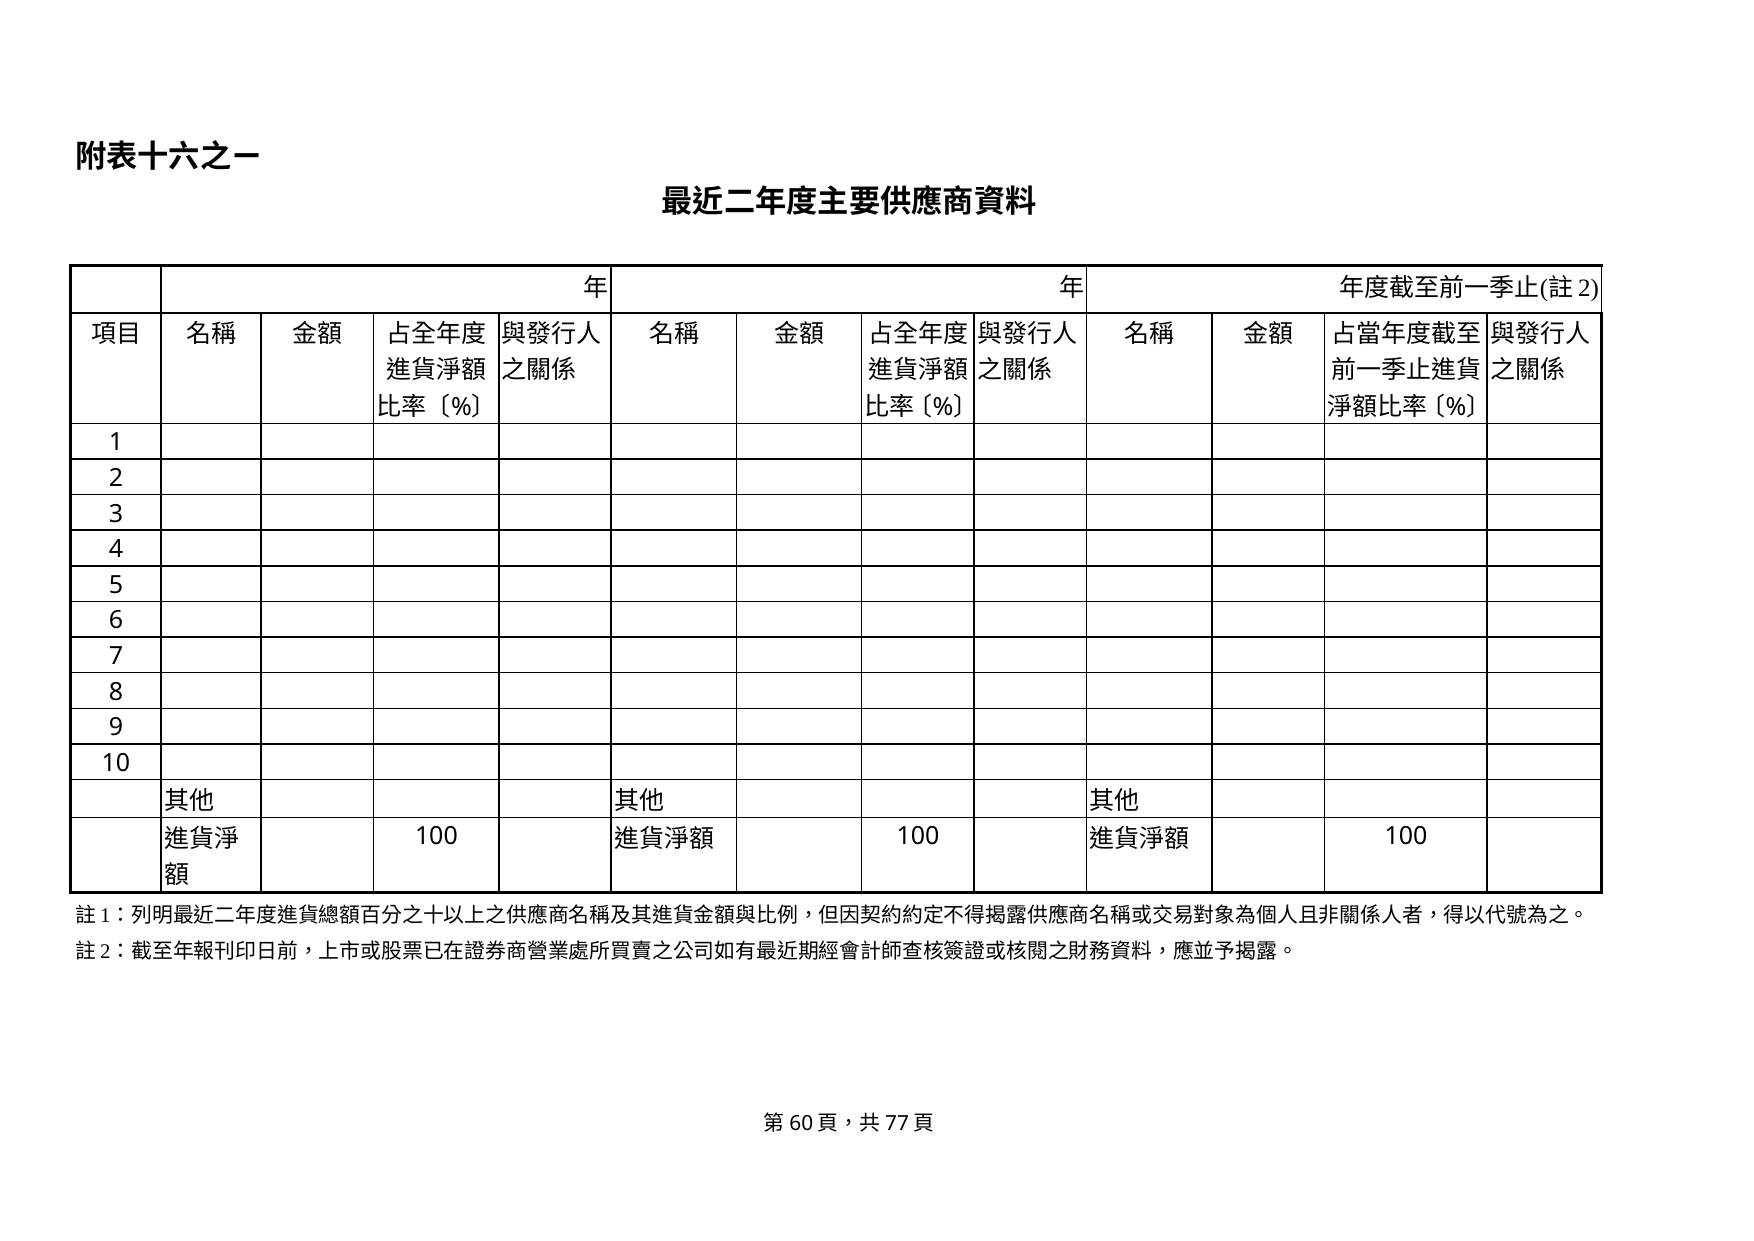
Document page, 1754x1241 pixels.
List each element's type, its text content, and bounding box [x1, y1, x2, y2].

table_cell [1087, 638, 1211, 672]
table_cell [862, 495, 973, 529]
table_cell [500, 495, 610, 529]
table_cell [1325, 602, 1486, 636]
table_cell [500, 638, 610, 672]
table_cell 100 [862, 818, 973, 891]
table_cell [374, 424, 498, 458]
table_cell [500, 602, 610, 636]
table_cell [162, 495, 260, 529]
table_cell [1325, 745, 1486, 779]
table_cell [72, 780, 160, 816]
table_cell [975, 531, 1086, 565]
table_cell [374, 780, 498, 816]
table_cell [1488, 673, 1600, 707]
table_cell [1087, 495, 1211, 529]
table_cell [1488, 495, 1600, 529]
table_cell [1213, 745, 1324, 779]
table_cell [737, 602, 861, 636]
table_cell [1087, 567, 1211, 601]
table_cell [612, 460, 736, 494]
table_cell 占當年度截至前一季止進貨淨額比率〔%〕 [1325, 314, 1486, 422]
table_cell [500, 709, 610, 743]
table_cell 與發行人之關係 [1488, 314, 1600, 422]
table_cell [1325, 673, 1486, 707]
table_cell [1488, 745, 1600, 779]
table_cell 其他 [1087, 780, 1211, 816]
table_cell [975, 673, 1086, 707]
table_cell [737, 780, 861, 816]
table_cell [1325, 780, 1486, 816]
table_cell [374, 602, 498, 636]
table_cell [162, 673, 260, 707]
table_cell [1087, 531, 1211, 565]
table_header 年 [612, 267, 1086, 312]
table_cell 8 [72, 673, 160, 707]
table_cell [162, 567, 260, 601]
table_cell [862, 780, 973, 816]
table_cell [162, 531, 260, 565]
table_cell 100 [374, 818, 498, 891]
table_cell [262, 567, 373, 601]
table_cell [72, 818, 160, 891]
table_cell [1213, 460, 1324, 494]
table_cell 占全年度進貨淨額比率〔%〕 [862, 314, 973, 422]
table_cell 項目 [72, 314, 160, 422]
table_cell [975, 567, 1086, 601]
table_cell [737, 495, 861, 529]
table_cell [262, 424, 373, 458]
table_cell [862, 424, 973, 458]
table_cell [612, 567, 736, 601]
table_cell [737, 460, 861, 494]
table_cell [975, 495, 1086, 529]
table_cell 名稱 [612, 314, 736, 422]
table_cell [1488, 602, 1600, 636]
table_cell [862, 745, 973, 779]
table_cell [1488, 818, 1600, 891]
table_cell [262, 638, 373, 672]
table_cell [262, 602, 373, 636]
table_cell [862, 673, 973, 707]
table_cell [612, 531, 736, 565]
table_cell [975, 745, 1086, 779]
table_cell 5 [72, 567, 160, 601]
table_cell [862, 638, 973, 672]
table_cell 占全年度進貨淨額比率〔%〕 [374, 314, 498, 422]
table_cell [1213, 495, 1324, 529]
table_cell [612, 638, 736, 672]
table_cell [737, 531, 861, 565]
table_cell [1087, 673, 1211, 707]
table_cell [737, 818, 861, 891]
table_cell 進貨淨額 [612, 818, 736, 891]
table_cell 進貨淨額 [162, 818, 260, 891]
table_cell [374, 567, 498, 601]
table_cell [1087, 460, 1211, 494]
table_header 年 [162, 267, 610, 312]
table_header [72, 267, 160, 312]
table_cell [262, 818, 373, 891]
table_cell [1213, 709, 1324, 743]
table_cell [1325, 495, 1486, 529]
table_cell [975, 602, 1086, 636]
table_cell [975, 424, 1086, 458]
table_cell [1213, 818, 1324, 891]
table_cell [500, 567, 610, 601]
table_cell [374, 745, 498, 779]
table_cell 金額 [262, 314, 373, 422]
table_cell [1213, 673, 1324, 707]
table_cell 2 [72, 460, 160, 494]
table_cell [262, 780, 373, 816]
table_cell [975, 709, 1086, 743]
table_cell [262, 531, 373, 565]
table_cell [500, 424, 610, 458]
table_cell [862, 531, 973, 565]
table_cell [975, 780, 1086, 816]
table_cell [1488, 709, 1600, 743]
table_cell [737, 673, 861, 707]
table_cell [500, 673, 610, 707]
table_cell [1488, 424, 1600, 458]
table_cell [374, 460, 498, 494]
table_cell [162, 638, 260, 672]
table_cell [262, 460, 373, 494]
table_cell [737, 638, 861, 672]
table_cell [612, 673, 736, 707]
table_cell 9 [72, 709, 160, 743]
table_cell [612, 745, 736, 779]
table_cell [162, 745, 260, 779]
text 附表十六之ㄧ [75, 131, 1623, 176]
table_cell 1 [72, 424, 160, 458]
table_cell [1325, 709, 1486, 743]
table_cell [374, 673, 498, 707]
table_cell 7 [72, 638, 160, 672]
table_cell 4 [72, 531, 160, 565]
table_cell [1488, 638, 1600, 672]
table_cell [262, 709, 373, 743]
table_cell [1213, 638, 1324, 672]
table_header 年度截至前一季止(註2) [1087, 267, 1601, 312]
table_cell [1325, 460, 1486, 494]
table_cell [162, 460, 260, 494]
table_cell [500, 780, 610, 816]
table_cell [737, 709, 861, 743]
table_cell [612, 709, 736, 743]
table_cell [262, 495, 373, 529]
table_cell [500, 818, 610, 891]
table_cell [1087, 424, 1211, 458]
table_cell 金額 [737, 314, 861, 422]
table_cell 與發行人之關係 [500, 314, 610, 422]
table_cell [1325, 531, 1486, 565]
table_cell [862, 602, 973, 636]
table_cell [975, 460, 1086, 494]
table_cell [1325, 567, 1486, 601]
table_cell [1213, 602, 1324, 636]
table_cell [1488, 567, 1600, 601]
table_cell [975, 818, 1086, 891]
table_cell [1087, 745, 1211, 779]
table_cell 名稱 [1087, 314, 1211, 422]
table_cell [162, 709, 260, 743]
table_cell 與發行人之關係 [975, 314, 1086, 422]
table_cell [162, 602, 260, 636]
table_cell [612, 495, 736, 529]
table_cell 金額 [1213, 314, 1324, 422]
table_cell 名稱 [162, 314, 260, 422]
table_cell 其他 [612, 780, 736, 816]
table_cell [737, 745, 861, 779]
table_cell [1213, 567, 1324, 601]
table_cell [1488, 531, 1600, 565]
table_cell [862, 567, 973, 601]
table_cell [975, 638, 1086, 672]
table_cell [737, 424, 861, 458]
table_cell 100 [1325, 818, 1486, 891]
table_cell [1325, 424, 1486, 458]
table_cell [500, 460, 610, 494]
table_cell 3 [72, 495, 160, 529]
text 最近二年度主要供應商資料 [75, 176, 1623, 222]
table_cell 進貨淨額 [1087, 818, 1211, 891]
table_cell [1087, 602, 1211, 636]
table_cell [612, 602, 736, 636]
text 註2：截至年報刊印日前，上市或股票已在證券商營業處所買賣之公司如有最近期經會計師查核簽證或核閱之財務資料，應並予揭露。 [75, 934, 1623, 964]
table_cell [500, 745, 610, 779]
table_cell 10 [72, 745, 160, 779]
table_cell [1488, 460, 1600, 494]
table_cell [374, 638, 498, 672]
table_cell [612, 424, 736, 458]
table_cell [374, 531, 498, 565]
table_cell [374, 495, 498, 529]
table_cell 其他 [162, 780, 260, 816]
table_cell [374, 709, 498, 743]
table_cell [162, 424, 260, 458]
table_cell [1325, 638, 1486, 672]
table_cell [737, 567, 861, 601]
table_cell [1213, 780, 1324, 816]
table_cell [862, 709, 973, 743]
table_cell [1087, 709, 1211, 743]
table_cell [500, 531, 610, 565]
table_cell [1488, 780, 1600, 816]
table_cell [1213, 531, 1324, 565]
text 註1：列明最近二年度進貨總額百分之十以上之供應商名稱及其進貨金額與比例，但因契約約定不得揭露供應商名稱或交易對象為個人且非關係人者，得以代號為之。 [75, 899, 1623, 929]
table_cell [262, 745, 373, 779]
table_cell [262, 673, 373, 707]
table_cell 6 [72, 602, 160, 636]
table_cell [862, 460, 973, 494]
table_cell [1213, 424, 1324, 458]
